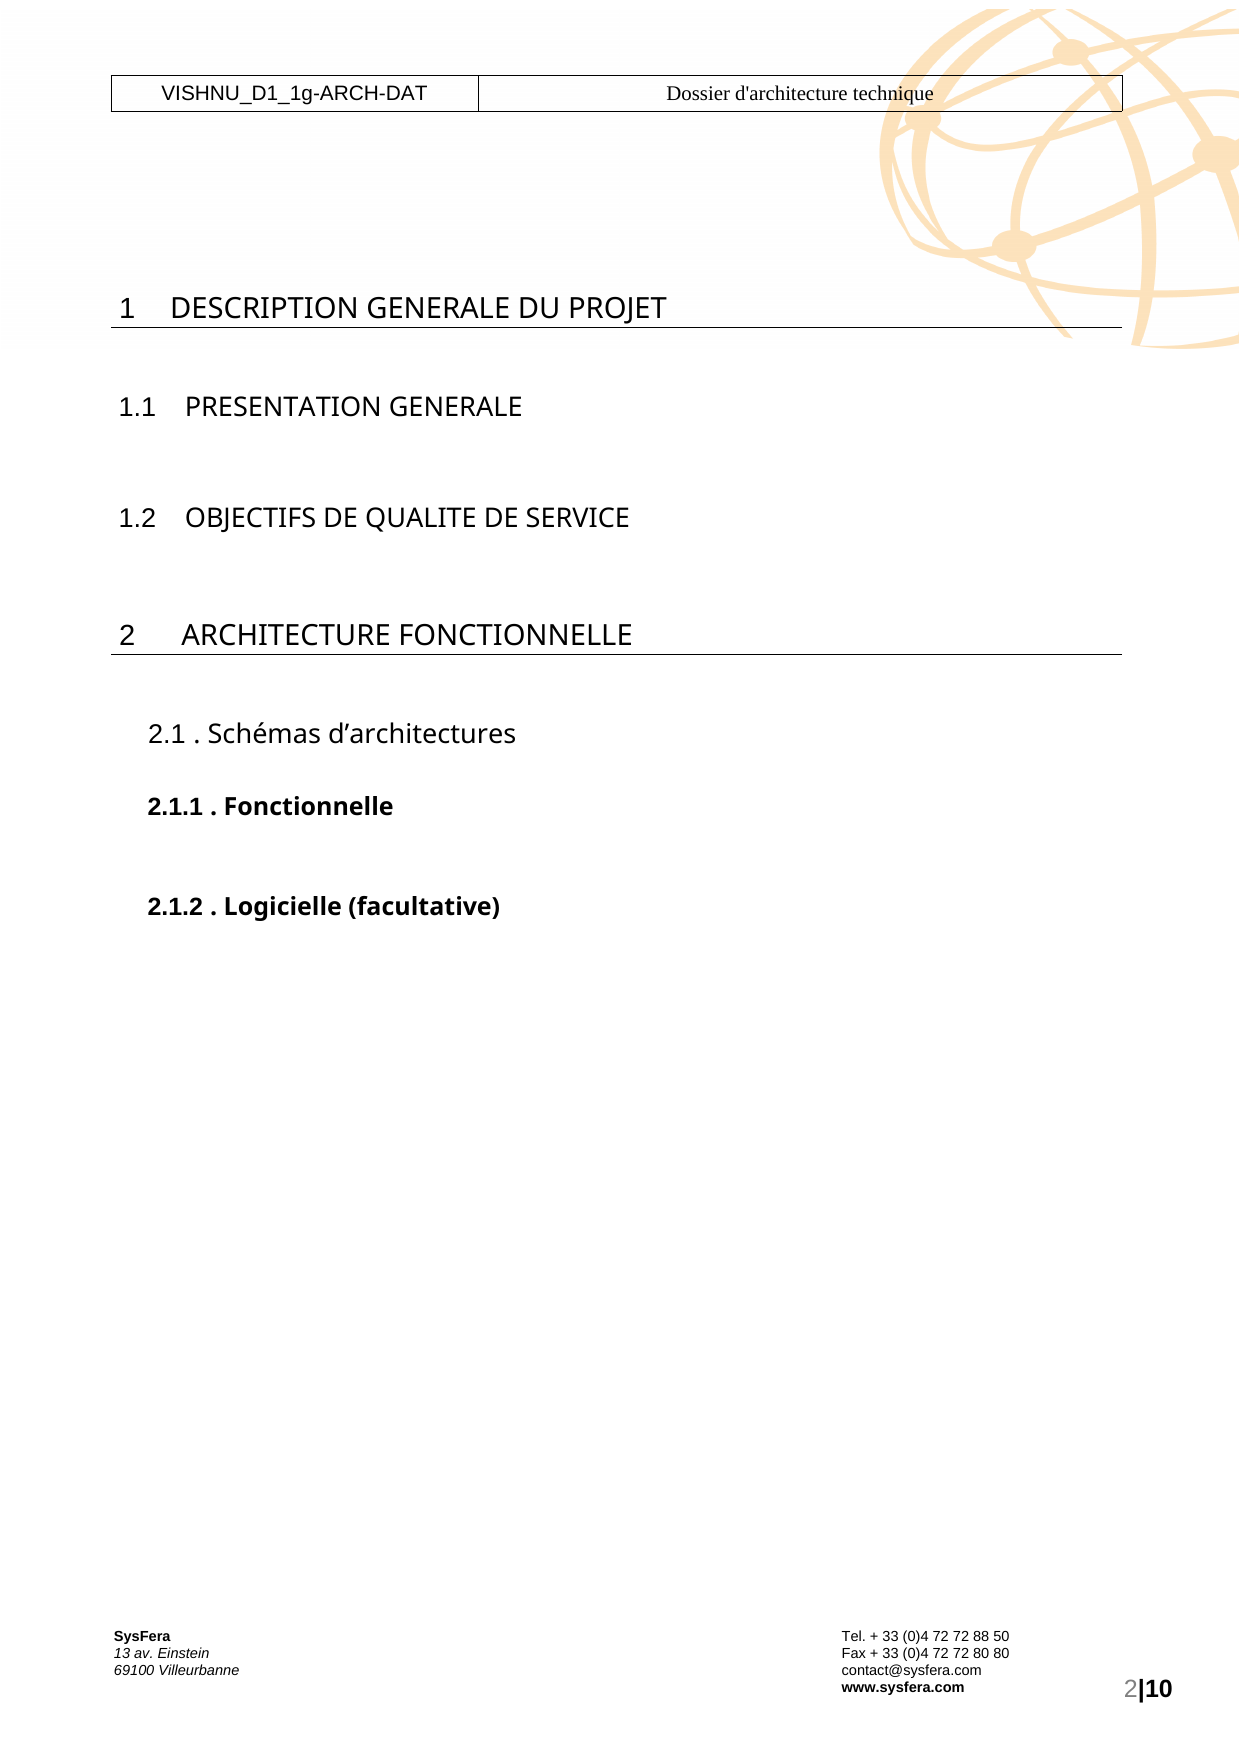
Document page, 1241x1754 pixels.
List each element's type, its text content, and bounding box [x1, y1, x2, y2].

subtitle ARCHITECTURE FONCTIONNELLE [111, 614, 1122, 654]
subtitle OBJECTIFS DE QUALITE DE SERVICE [111, 499, 1122, 536]
picture [1, 9, 1239, 349]
subtitle . Fonctionnelle [140, 789, 1093, 823]
subtitle . Schémas d’architectures [140, 714, 1093, 751]
subtitle . Logicielle (facultative) [140, 889, 1093, 923]
subtitle PRESENTATION GENERALE [111, 388, 1122, 425]
